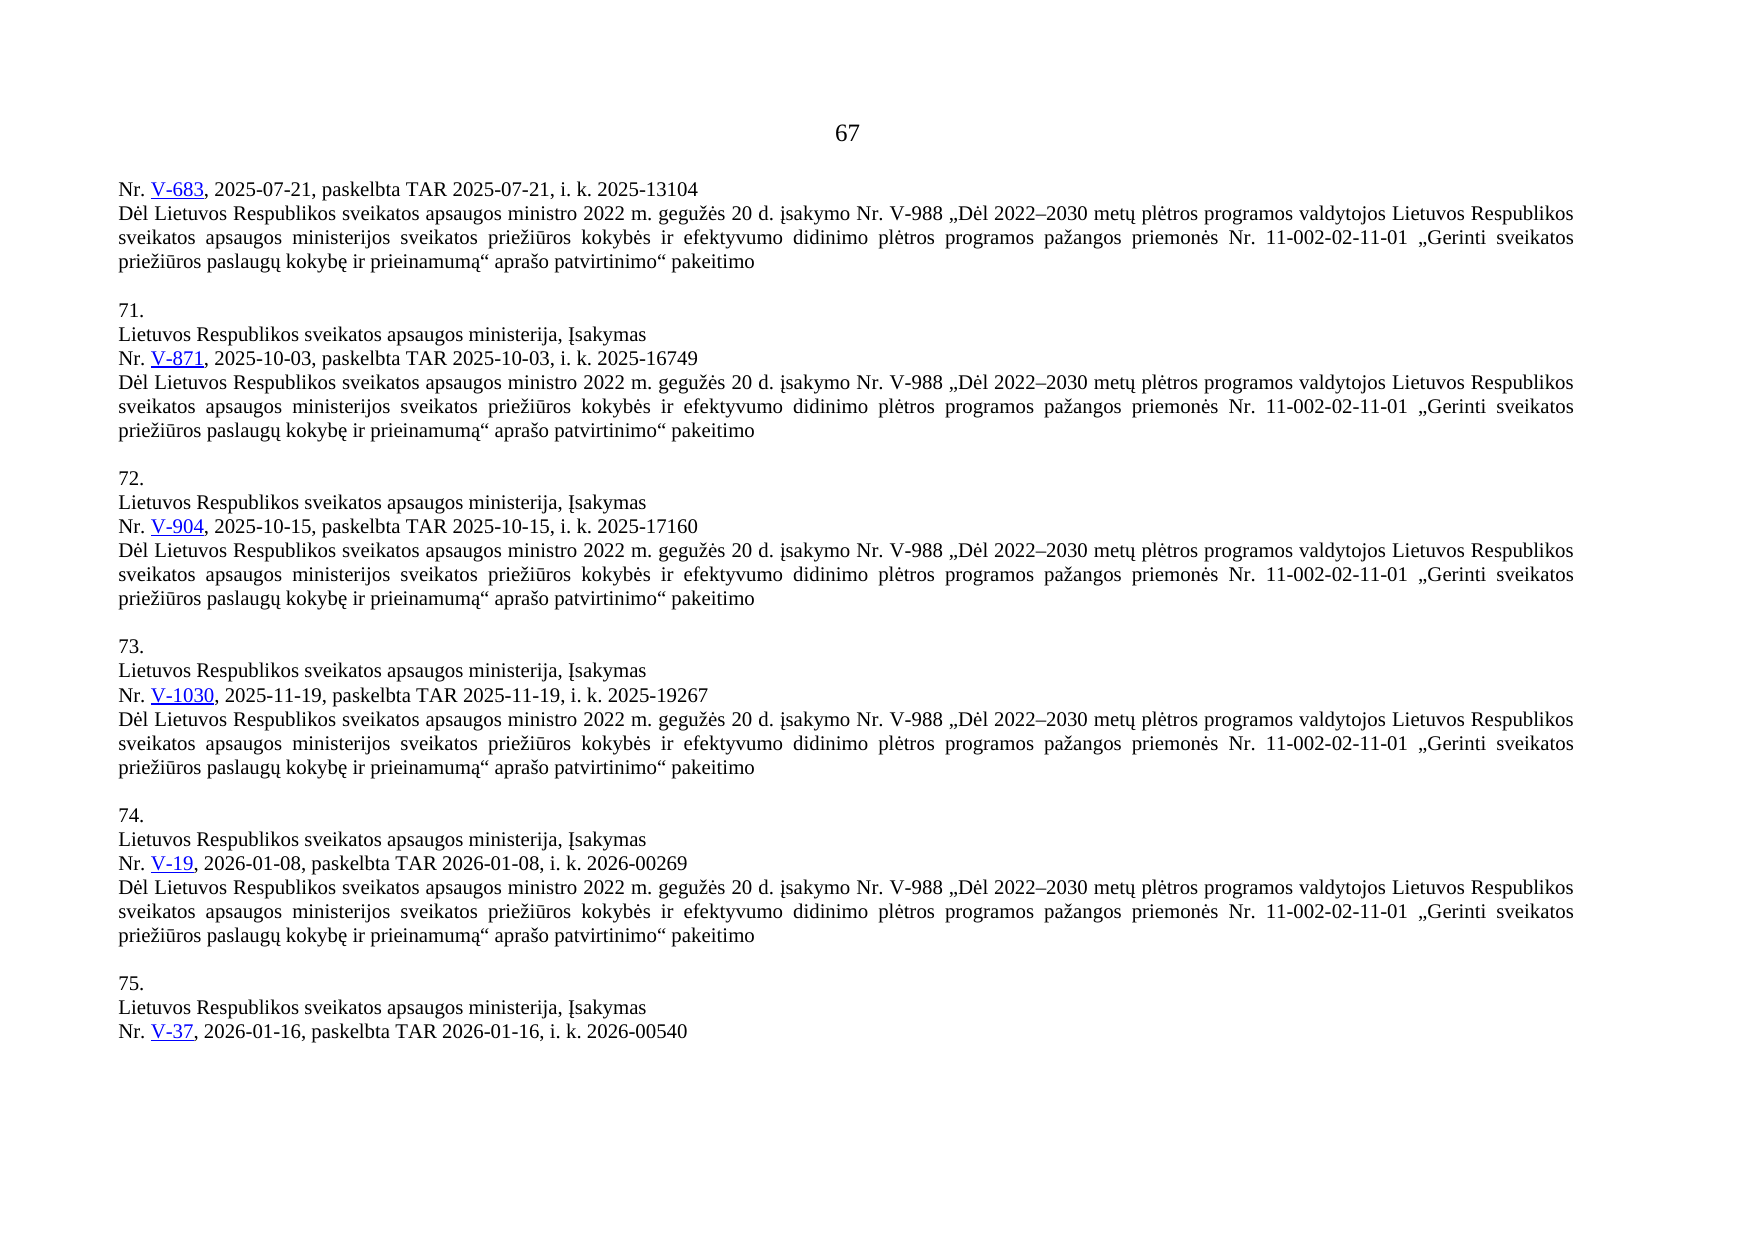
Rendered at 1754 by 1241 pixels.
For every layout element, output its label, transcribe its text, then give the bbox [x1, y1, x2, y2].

text Nr. V-1030, 2025-11-19, paskelbta TAR 2025-11-19, i. k. 2025-19267 [118, 682, 1577, 707]
text Lietuvos Respublikos sveikatos apsaugos ministerija, Įsakymas [118, 322, 1577, 346]
text Dėl Lietuvos Respublikos sveikatos apsaugos ministro 2022 m. gegužės 20 d. įsakymo Nr. V-988 „Dėl 2022–2030 metų plėtros programos valdytojos Lietuvos Respublikos sveikatos apsaugos ministerijos sveikatos priežiūros kokybės ir efektyvumo didinimo plėtros programos pažangos priemonės Nr. 11-002-02-11-01 „Gerinti sveikatos priežiūros paslaugų kokybę ir prieinamumą“ aprašo patvirtinimo“ pakeitimo [118, 201, 1577, 273]
text Dėl Lietuvos Respublikos sveikatos apsaugos ministro 2022 m. gegužės 20 d. įsakymo Nr. V-988 „Dėl 2022–2030 metų plėtros programos valdytojos Lietuvos Respublikos sveikatos apsaugos ministerijos sveikatos priežiūros kokybės ir efektyvumo didinimo plėtros programos pažangos priemonės Nr. 11-002-02-11-01 „Gerinti sveikatos priežiūros paslaugų kokybę ir prieinamumą“ aprašo patvirtinimo“ pakeitimo [118, 538, 1577, 610]
text Dėl Lietuvos Respublikos sveikatos apsaugos ministro 2022 m. gegužės 20 d. įsakymo Nr. V-988 „Dėl 2022–2030 metų plėtros programos valdytojos Lietuvos Respublikos sveikatos apsaugos ministerijos sveikatos priežiūros kokybės ir efektyvumo didinimo plėtros programos pažangos priemonės Nr. 11-002-02-11-01 „Gerinti sveikatos priežiūros paslaugų kokybę ir prieinamumą“ aprašo patvirtinimo“ pakeitimo [118, 707, 1577, 779]
text Nr. V-19, 2026-01-08, paskelbta TAR 2026-01-08, i. k. 2026-00269 [118, 851, 1577, 875]
text 73. [118, 634, 1577, 658]
text 74. [118, 803, 1577, 827]
text 71. [118, 297, 1577, 322]
text Lietuvos Respublikos sveikatos apsaugos ministerija, Įsakymas [118, 490, 1577, 514]
text Nr. V-871, 2025-10-03, paskelbta TAR 2025-10-03, i. k. 2025-16749 [118, 346, 1577, 370]
text Lietuvos Respublikos sveikatos apsaugos ministerija, Įsakymas [118, 827, 1577, 851]
text 75. [118, 971, 1577, 995]
text Nr. V-904, 2025-10-15, paskelbta TAR 2025-10-15, i. k. 2025-17160 [118, 514, 1577, 538]
text Nr. V-37, 2026-01-16, paskelbta TAR 2026-01-16, i. k. 2026-00540 [118, 1019, 1577, 1043]
text Dėl Lietuvos Respublikos sveikatos apsaugos ministro 2022 m. gegužės 20 d. įsakymo Nr. V-988 „Dėl 2022–2030 metų plėtros programos valdytojos Lietuvos Respublikos sveikatos apsaugos ministerijos sveikatos priežiūros kokybės ir efektyvumo didinimo plėtros programos pažangos priemonės Nr. 11-002-02-11-01 „Gerinti sveikatos priežiūros paslaugų kokybę ir prieinamumą“ aprašo patvirtinimo“ pakeitimo [118, 875, 1577, 947]
text Lietuvos Respublikos sveikatos apsaugos ministerija, Įsakymas [118, 658, 1577, 682]
text 72. [118, 466, 1577, 490]
text Dėl Lietuvos Respublikos sveikatos apsaugos ministro 2022 m. gegužės 20 d. įsakymo Nr. V-988 „Dėl 2022–2030 metų plėtros programos valdytojos Lietuvos Respublikos sveikatos apsaugos ministerijos sveikatos priežiūros kokybės ir efektyvumo didinimo plėtros programos pažangos priemonės Nr. 11-002-02-11-01 „Gerinti sveikatos priežiūros paslaugų kokybę ir prieinamumą“ aprašo patvirtinimo“ pakeitimo [118, 370, 1577, 442]
text Nr. V-683, 2025-07-21, paskelbta TAR 2025-07-21, i. k. 2025-13104 [118, 177, 1577, 201]
text Lietuvos Respublikos sveikatos apsaugos ministerija, Įsakymas [118, 995, 1577, 1019]
